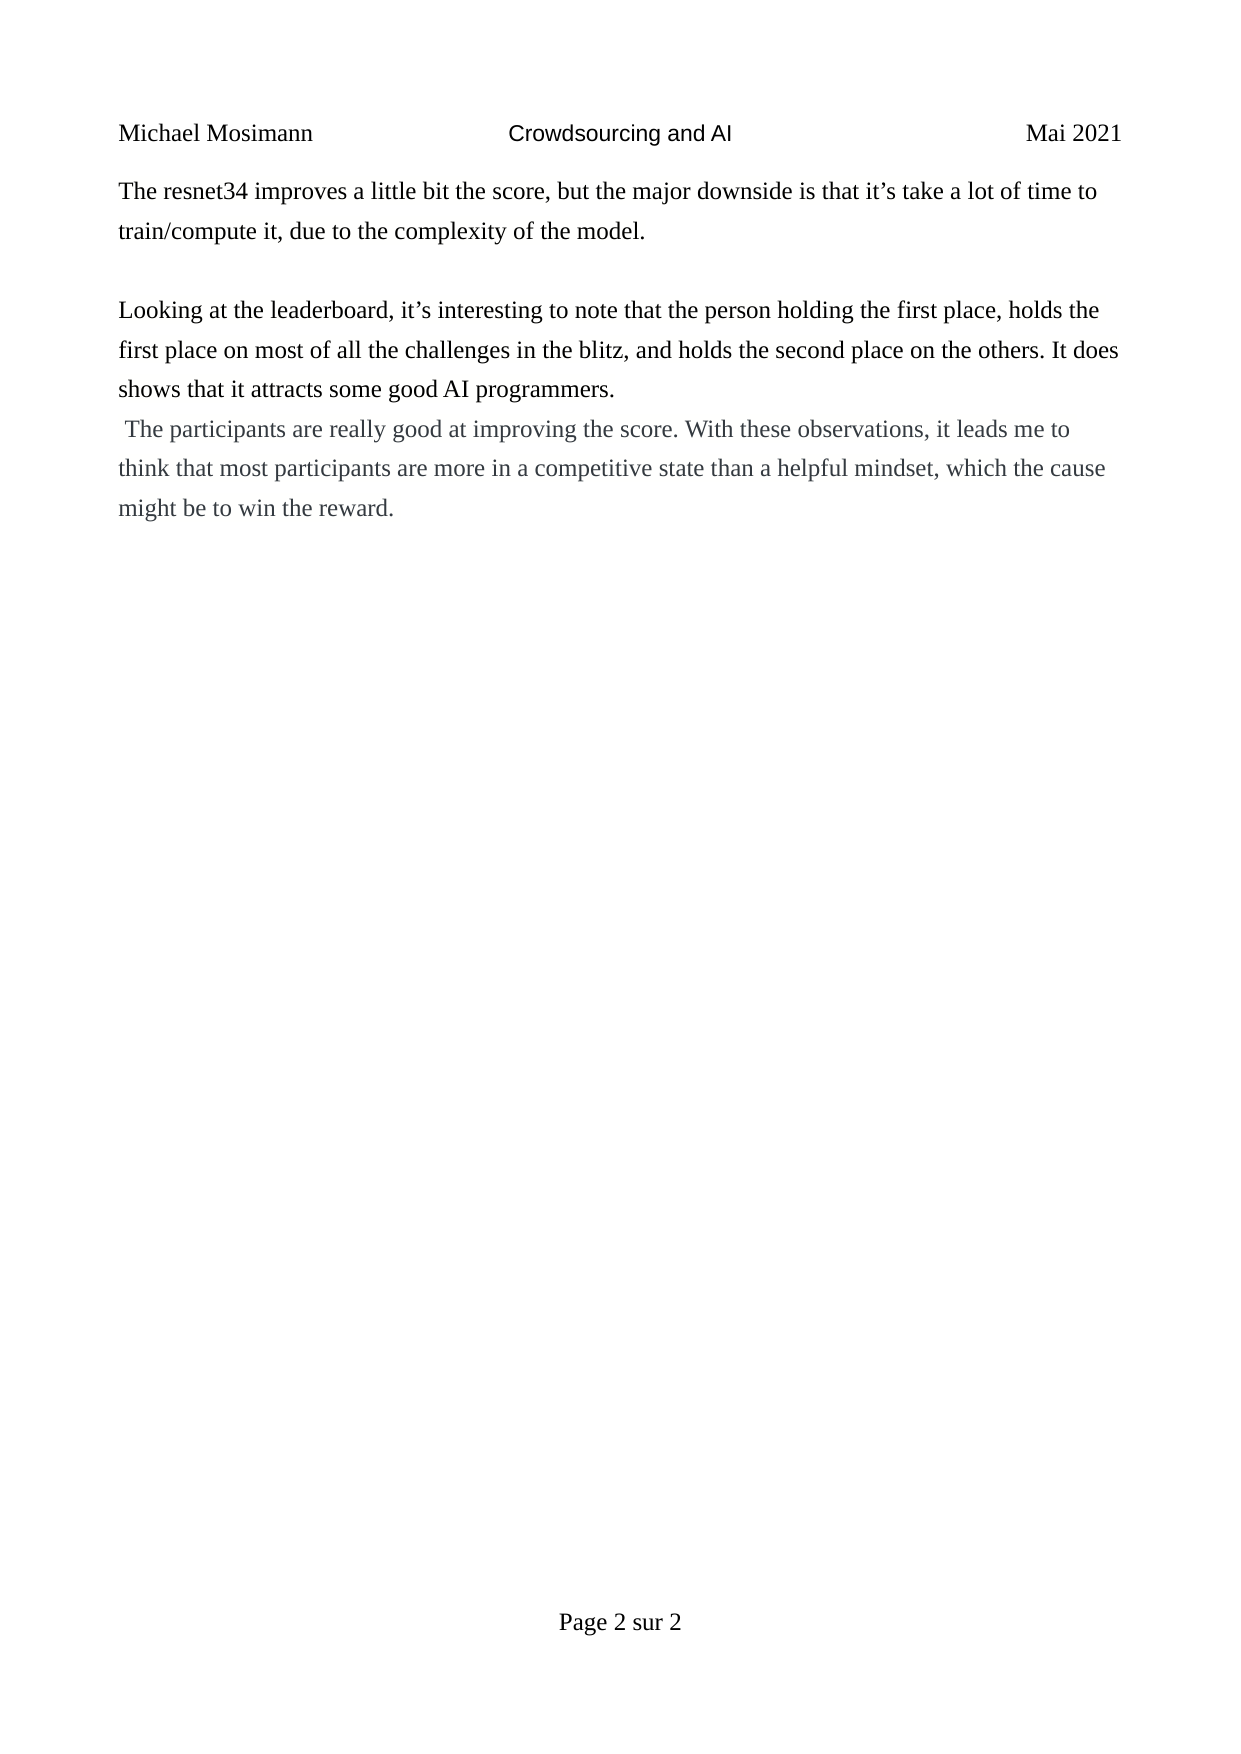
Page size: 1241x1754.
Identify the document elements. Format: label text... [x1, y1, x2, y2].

text Looking at the leaderboard, it’s interesting to note that the person holding the first place, holds the first place on most of all the challenges in the blitz, and holds the second place on the others. It does shows that it attracts some good AI programmers. [118, 295, 1122, 403]
text The resnet34 improves a little bit the score, but the major downside is that it’s take a lot of time to train/compute it, due to the complexity of the model. [118, 176, 1122, 245]
text The participants are really good at improving the score. With these observations, it leads me to think that most participants are more in a competitive state than a helpful mindset, which the cause might be to win the reward. [118, 414, 1122, 522]
